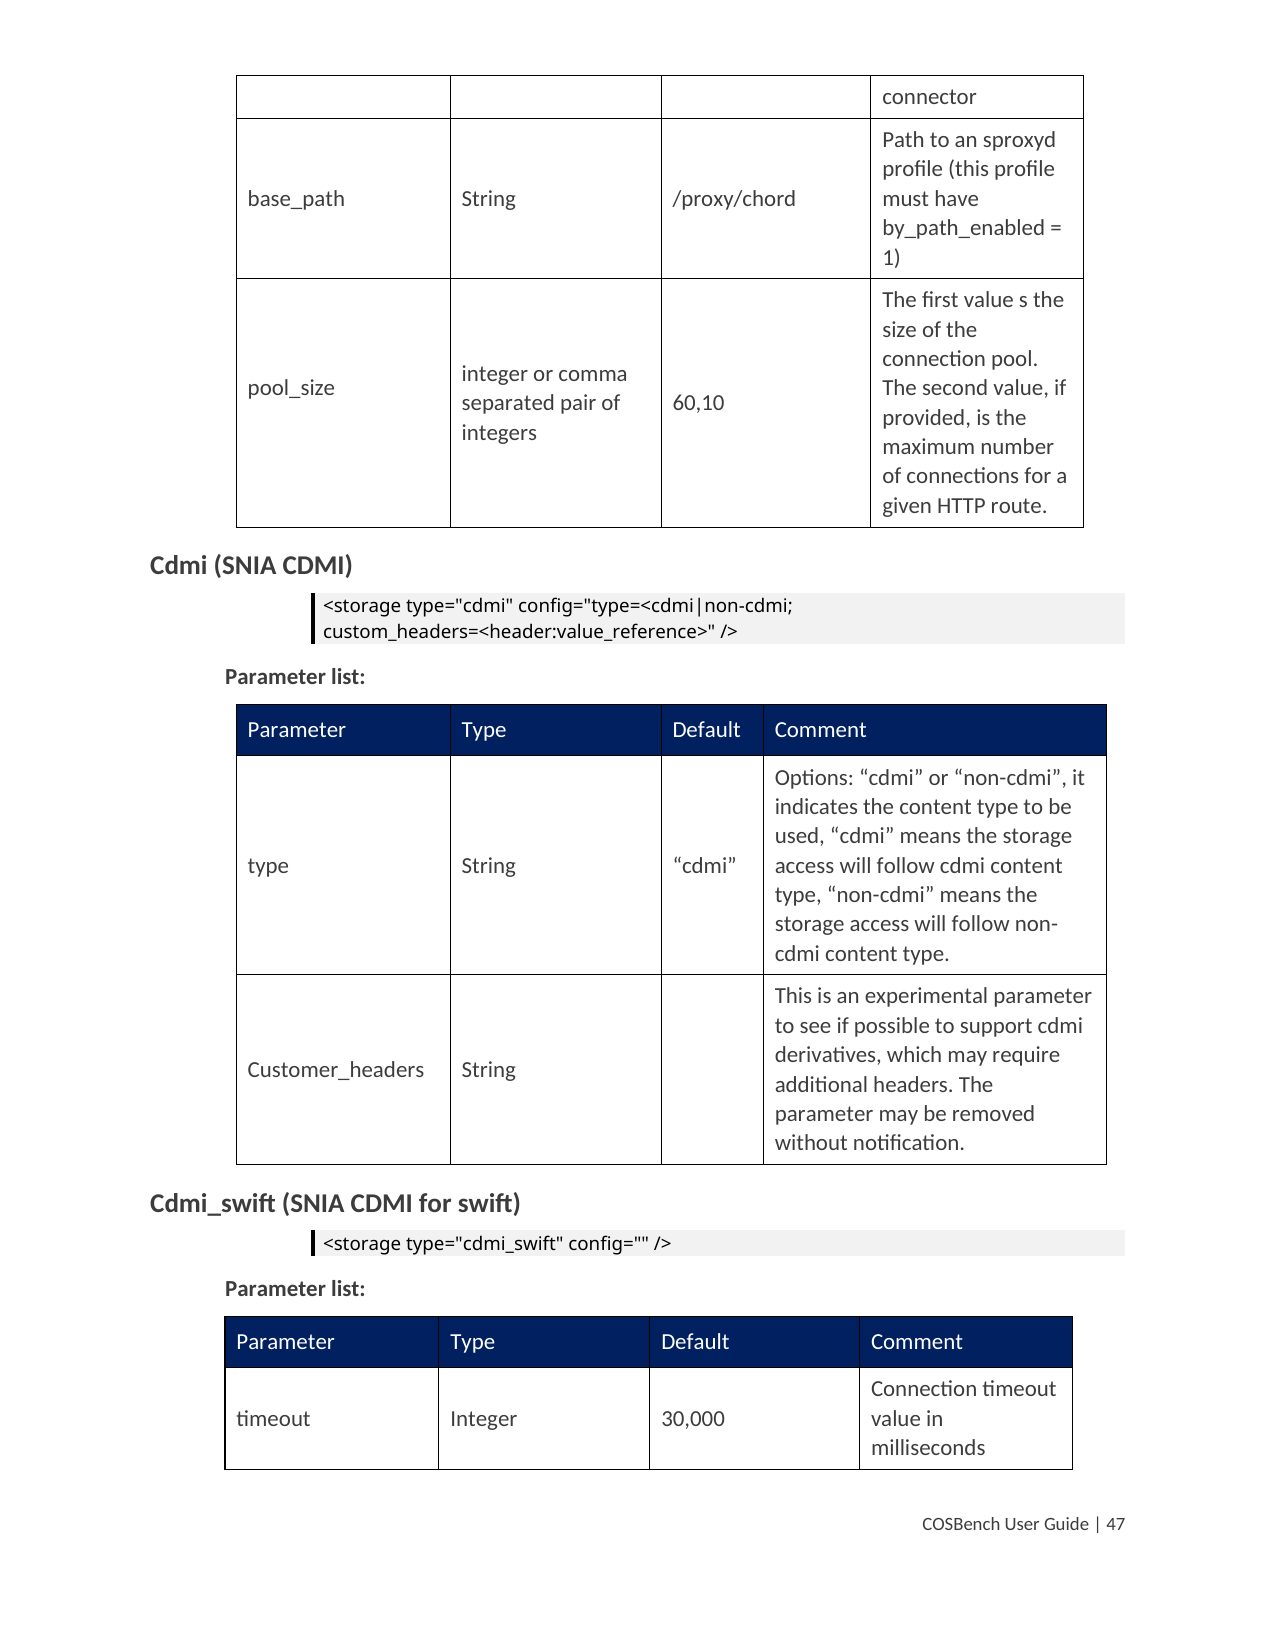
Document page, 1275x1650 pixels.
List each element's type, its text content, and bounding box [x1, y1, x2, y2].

table_cell The first value s the size of the connection pool. The second value, if provided, is the maximum number of connections for a given HTTP route. [871, 279, 1083, 527]
table_cell [662, 76, 870, 118]
table_cell Connection timeout value in milliseconds [860, 1368, 1072, 1469]
table_cell This is an experimental parameter to see if possible to support cdmi derivatives, which may require additional headers. The parameter may be removed without notification. [764, 975, 1106, 1164]
table_cell String [451, 119, 661, 278]
table_header Parameter [226, 1317, 438, 1367]
table_cell type [237, 756, 450, 974]
table_header Type [451, 705, 661, 755]
table_cell connector [871, 76, 1083, 118]
table_cell timeout [226, 1368, 438, 1469]
text <storage type="cdmi_swift" config="" /> [315, 1230, 1125, 1256]
table_cell 30,000 [650, 1368, 859, 1469]
table_cell Options: “cdmi” or “non-cdmi”, it indicates the content type to be used, “cdmi” means the storage access will follow cdmi content type, “non-cdmi” means the storage access will follow non-cdmi content type. [764, 756, 1106, 974]
table_header Type [439, 1317, 649, 1367]
table_cell [662, 975, 763, 1164]
text Parameter list: [150, 1274, 1125, 1302]
table_cell [451, 76, 661, 118]
text <storage type="cdmi" config="type=<cdmi|non-cdmi; custom_headers=<header:value_reference>" /> [315, 593, 1125, 644]
table_cell Integer [439, 1368, 649, 1469]
table_header Default [662, 705, 763, 755]
table_cell base_path [237, 119, 450, 278]
table_cell Path to an sproxyd profile (this profile must have by_path_enabled = 1) [871, 119, 1083, 278]
table_header Parameter [237, 705, 450, 755]
table_cell “cdmi” [662, 756, 763, 974]
table_cell pool_size [237, 279, 450, 527]
table_cell String [451, 756, 661, 974]
subtitle Cdmi_swift (SNIA CDMI for swift) [150, 1186, 1125, 1219]
table_header Default [650, 1317, 859, 1367]
table_cell [237, 76, 450, 118]
table_cell String [451, 975, 661, 1164]
table_cell Customer_headers [237, 975, 450, 1164]
table_cell /proxy/chord [662, 119, 870, 278]
text Parameter list: [225, 662, 1125, 690]
table_header Comment [764, 705, 1106, 755]
table_cell integer or comma separated pair of integers [451, 279, 661, 527]
subtitle Cdmi (SNIA CDMI) [150, 548, 1125, 581]
table_header Comment [860, 1317, 1072, 1367]
table_cell 60,10 [662, 279, 870, 527]
